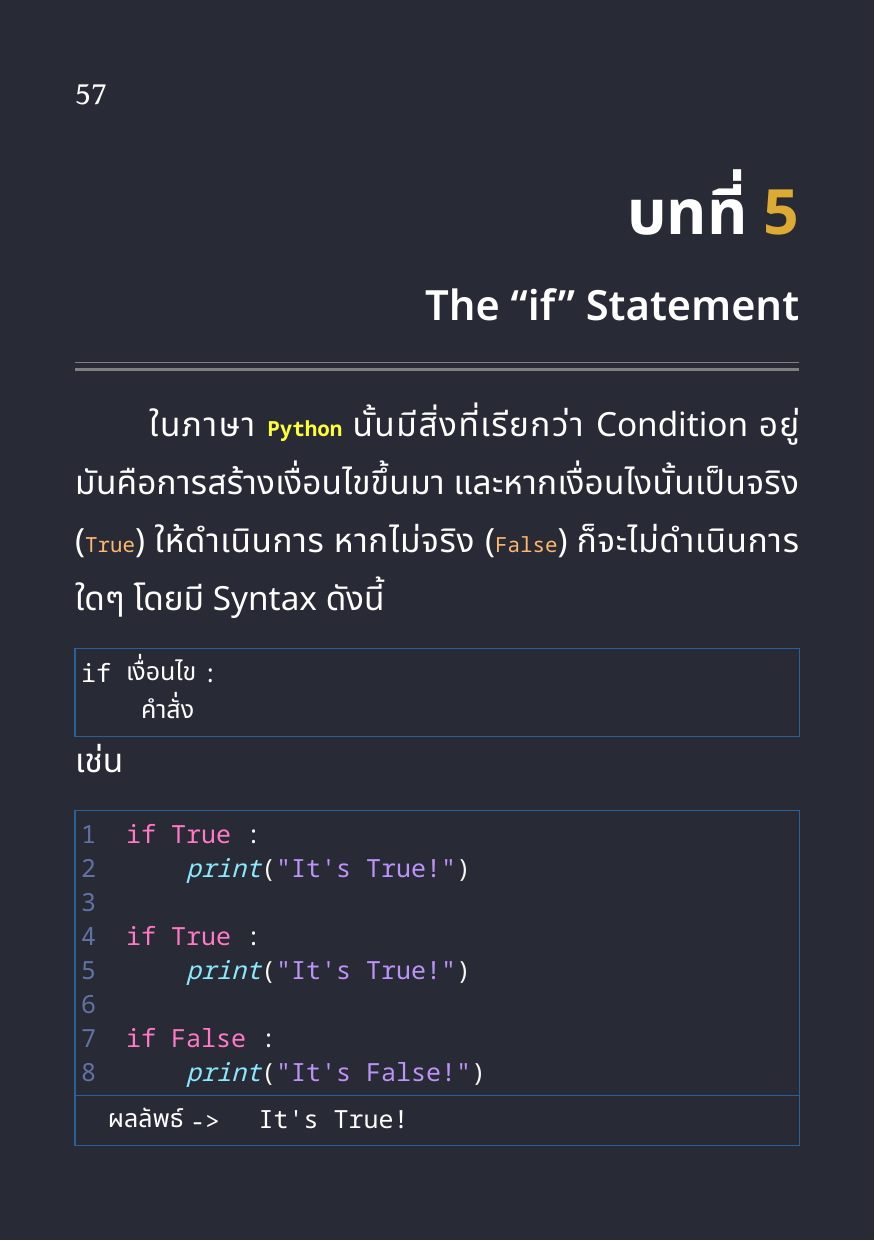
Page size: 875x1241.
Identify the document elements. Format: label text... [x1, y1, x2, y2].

subtitle บทที่ 5 [75, 168, 799, 263]
table_cell It's True! [253, 1096, 799, 1145]
text ในภาษา Python นั้นมีสิ่งที่เรียกว่า Condition อยู่ มันคือการสร้างเงื่อนไขขึ้นมา และหากเงื่อนไงนั้นเป็นจริง (True) ให้ดำเนินการ หากไม่จริง (False) ก็จะไม่ดำเนินการใดๆ โดยมี Syntax ดังนี้ [75, 401, 799, 625]
text เช่น [75, 737, 799, 787]
table_header 1 if True : 2 print("It's True!") 3 4 if True : 5 print("It's True!") 6 7 if False : 8 print("It's False!") [76, 811, 799, 1094]
table_cell ผลลัพธ์ -> [76, 1096, 252, 1145]
subtitle The “if” Statement [134, 275, 799, 332]
table_header if เงื่อนไข : คำสั่ง [76, 649, 799, 736]
